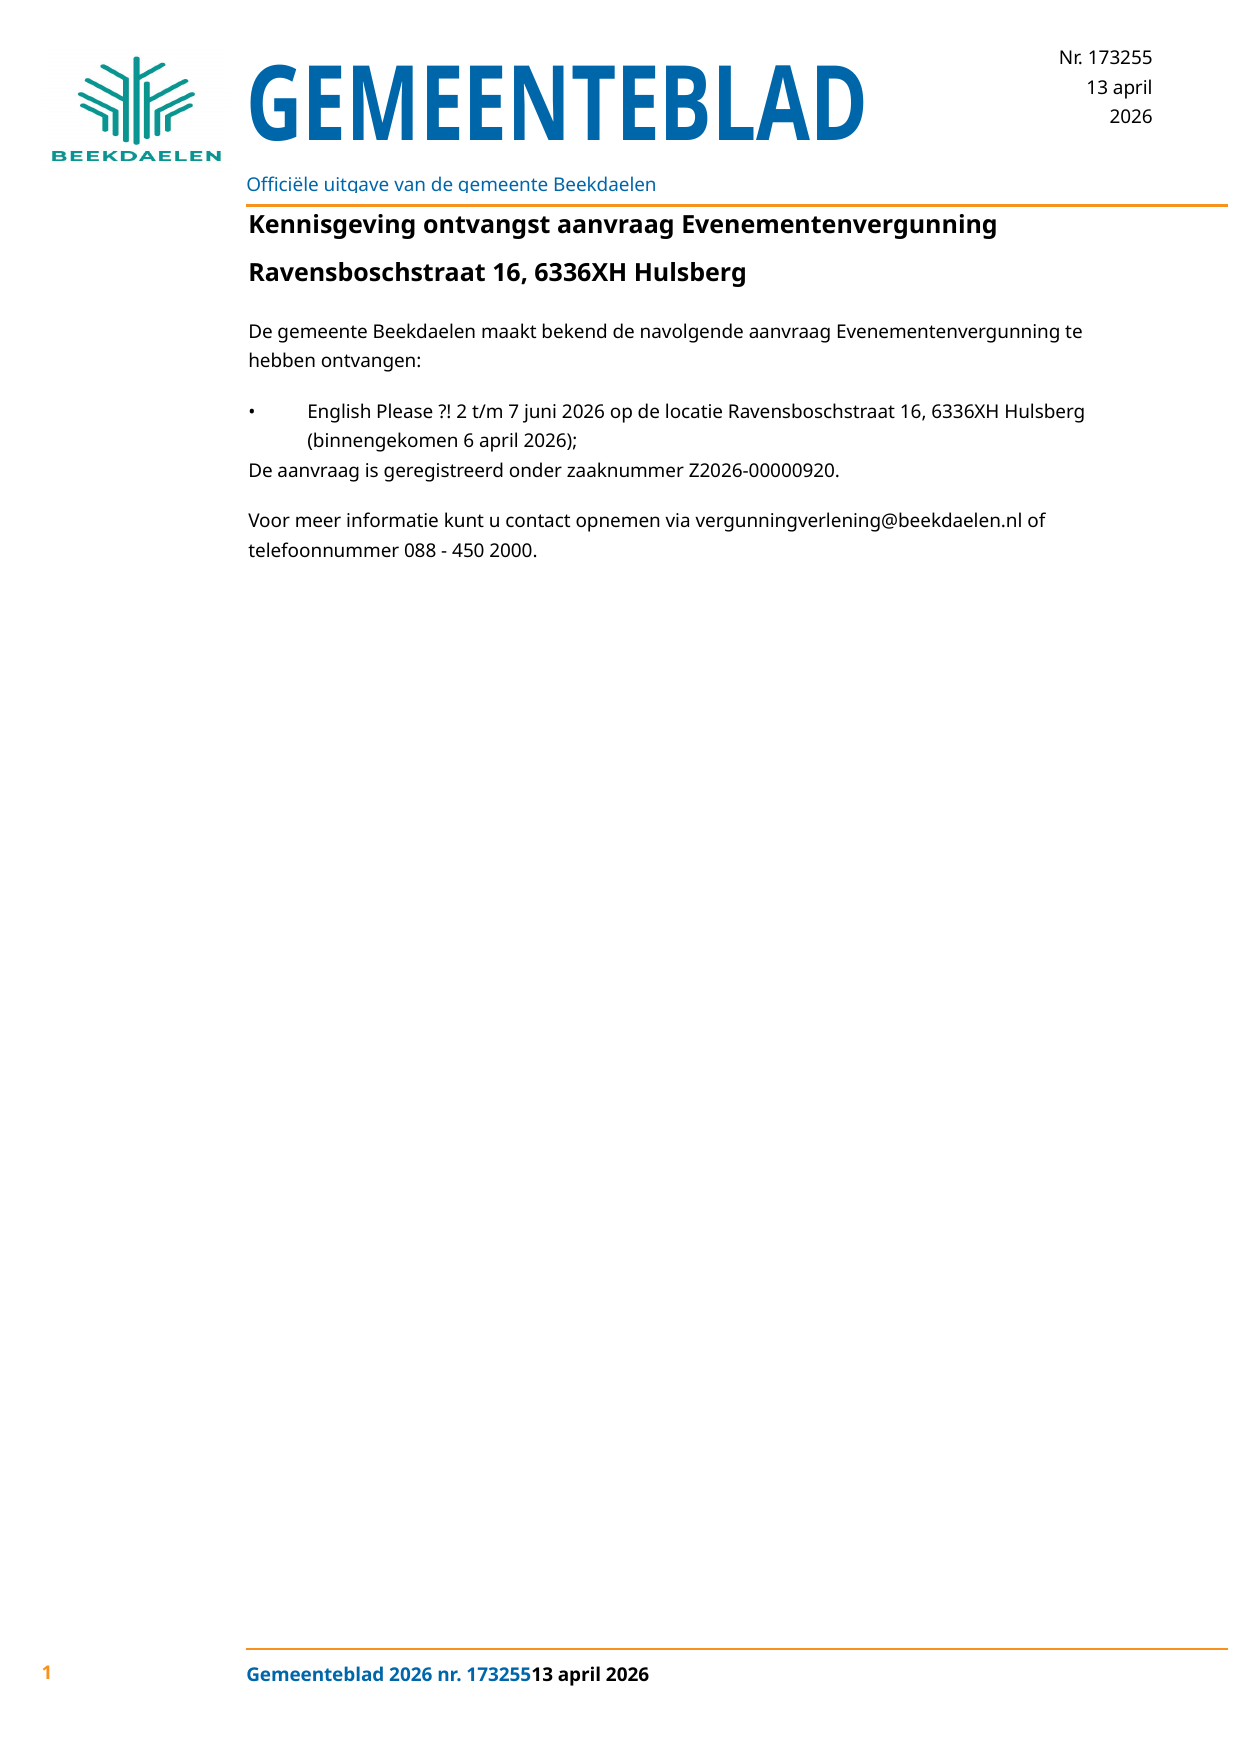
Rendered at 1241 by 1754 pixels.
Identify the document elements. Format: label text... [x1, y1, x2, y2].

text De aanvraag is geregistreerd onder zaaknummer Z2026-00000920. [248, 457, 1152, 483]
picture [41, 47, 231, 172]
text Kennisgeving ontvangst aanvraag Evenementenvergunning Ravensboschstraat 16, 6336XH Hulsberg [248, 207, 1152, 288]
text Voor meer informatie kunt u contact opnemen via vergunningverlening@beekdaelen.nl of telefoonnummer 088 - 450 2000. [248, 507, 1152, 563]
list English Please ?! 2 t/m 7 juni 2026 op de locatie Ravensboschstraat 16, 6336XH Hulsberg (binnengekomen 6 april 2026); [248, 398, 1152, 453]
text De gemeente Beekdaelen maakt bekend de navolgende aanvraag Evenementenvergunning te hebben ontvangen: [248, 318, 1152, 373]
